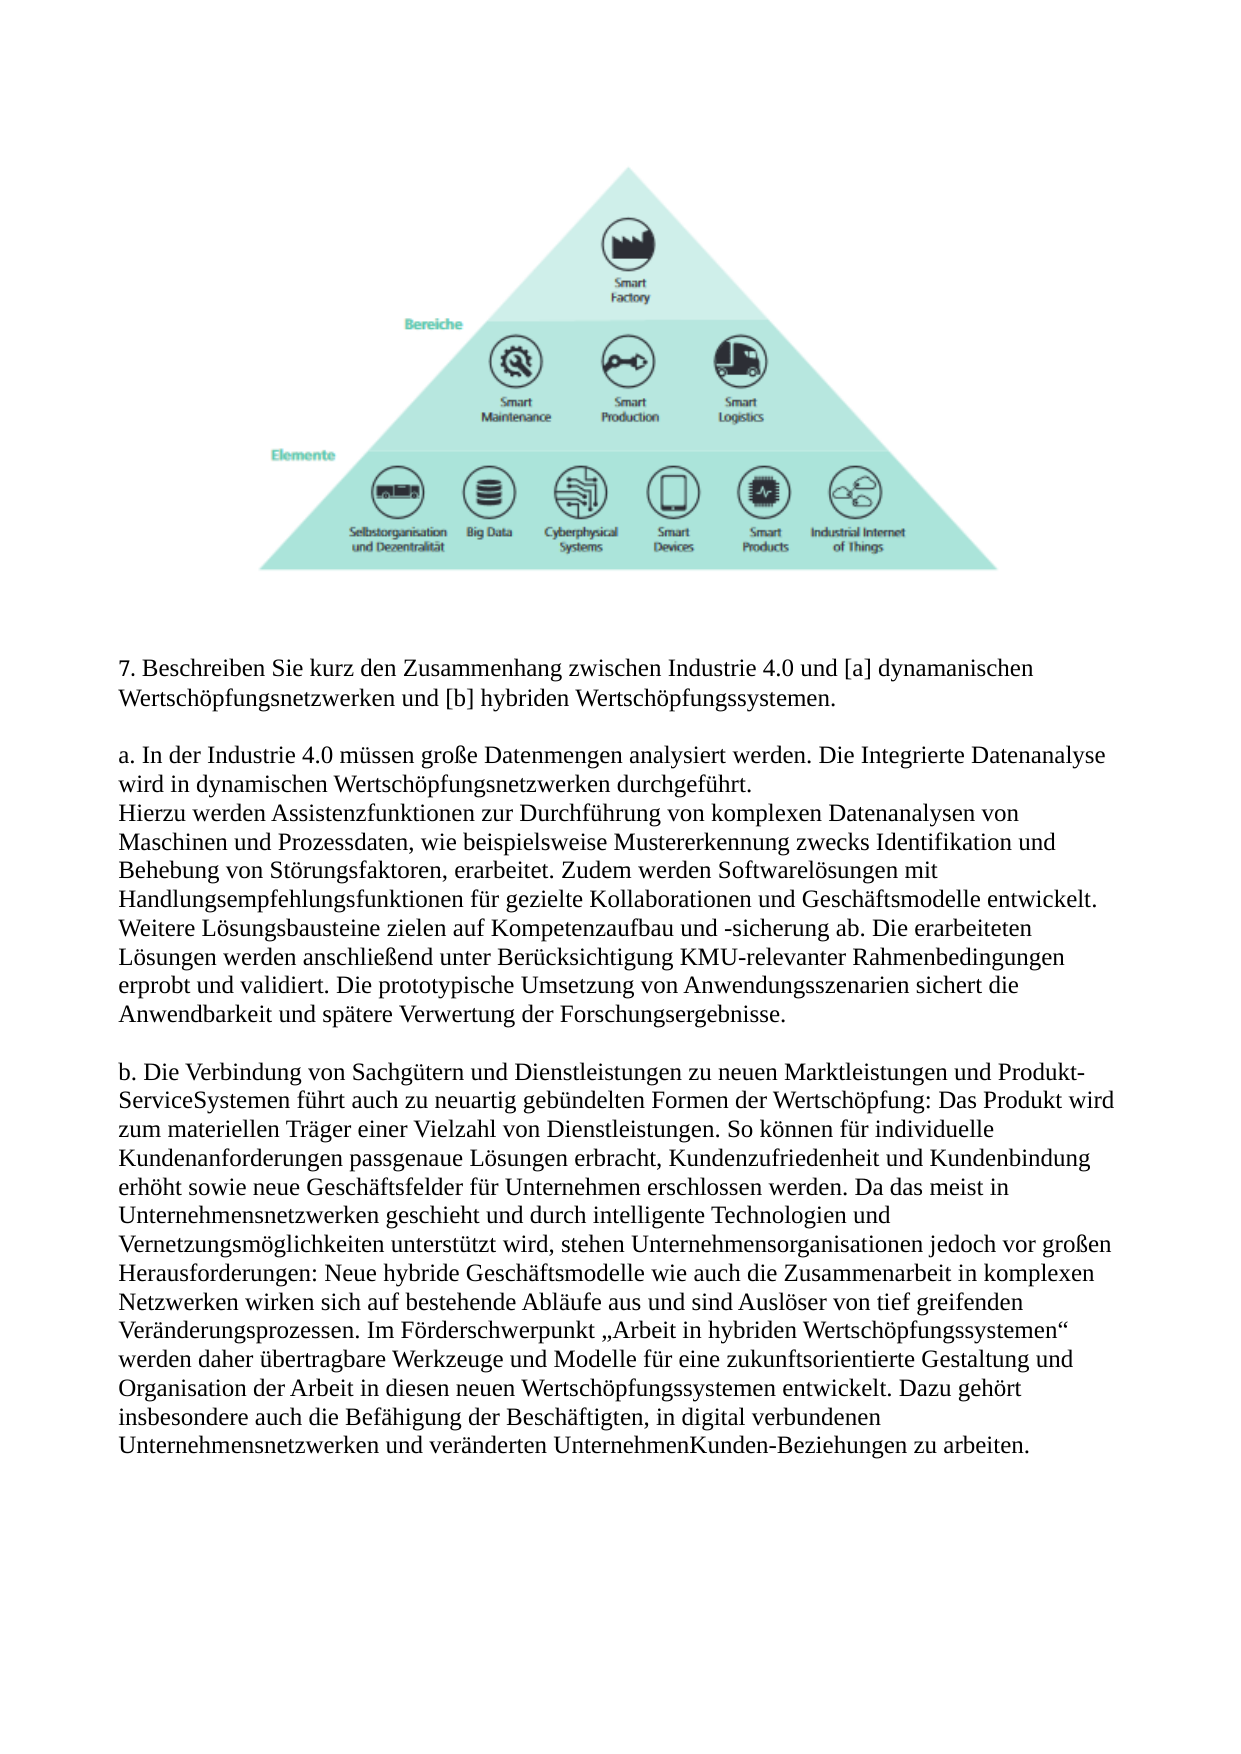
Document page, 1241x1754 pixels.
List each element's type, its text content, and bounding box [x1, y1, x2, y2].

text 7. Beschreiben Sie kurz den Zusammenhang zwischen Industrie 4.0 und [a] dynamanischen Wertschöpfungsnetzwerken und [b] hybriden Wertschöpfungssystemen. [118, 653, 1122, 712]
text a. In der Industrie 4.0 müssen große Datenmengen analysiert werden. Die Integrierte Datenanalyse wird in dynamischen Wertschöpfungsnetzwerken durchgeführt. [118, 741, 1122, 798]
picture [240, 146, 1000, 579]
text b. Die Verbindung von Sachgütern und Dienstleistungen zu neuen Marktleistungen und Produkt-ServiceSystemen führt auch zu neuartig gebündelten Formen der Wertschöpfung: Das Produkt wird zum materiellen Träger einer Vielzahl von Dienstleistungen. So können für individuelle Kundenanforderungen passgenaue Lösungen erbracht, Kundenzufriedenheit und Kundenbindung erhöht sowie neue Geschäftsfelder für Unternehmen erschlossen werden. Da das meist in Unternehmensnetzwerken geschieht und durch intelligente Technologien und Vernetzungsmöglichkeiten unterstützt wird, stehen Unternehmensorganisationen jedoch vor großen Herausforderungen: Neue hybride Geschäftsmodelle wie auch die Zusammenarbeit in komplexen Netzwerken wirken sich auf bestehende Abläufe aus und sind Auslöser von tief greifenden Veränderungsprozessen. Im Förderschwerpunkt „Arbeit in hybriden Wertschöpfungssystemen“ werden daher übertragbare Werkzeuge und Modelle für eine zukunftsorientierte Gestaltung und Organisation der Arbeit in diesen neuen Wertschöpfungssystemen entwickelt. Dazu gehört insbesondere auch die Befähigung der Beschäftigten, in digital verbundenen Unternehmensnetzwerken und veränderten UnternehmenKunden-Beziehungen zu arbeiten. [118, 1057, 1122, 1459]
text Hierzu werden Assistenzfunktionen zur Durchführung von komplexen Datenanalysen von Maschinen und Prozessdaten, wie beispielsweise Mustererkennung zwecks Identifikation und Behebung von Störungsfaktoren, erarbeitet. Zudem werden Softwarelösungen mit Handlungsempfehlungsfunktionen für gezielte Kollaborationen und Geschäftsmodelle entwickelt. Weitere Lösungsbausteine zielen auf Kompetenzaufbau und -sicherung ab. Die erarbeiteten Lösungen werden anschließend unter Berücksichtigung KMU-relevanter Rahmenbedingungen erprobt und validiert. Die prototypische Umsetzung von Anwendungsszenarien sichert die Anwendbarkeit und spätere Verwertung der Forschungsergebnisse. [118, 798, 1122, 1028]
